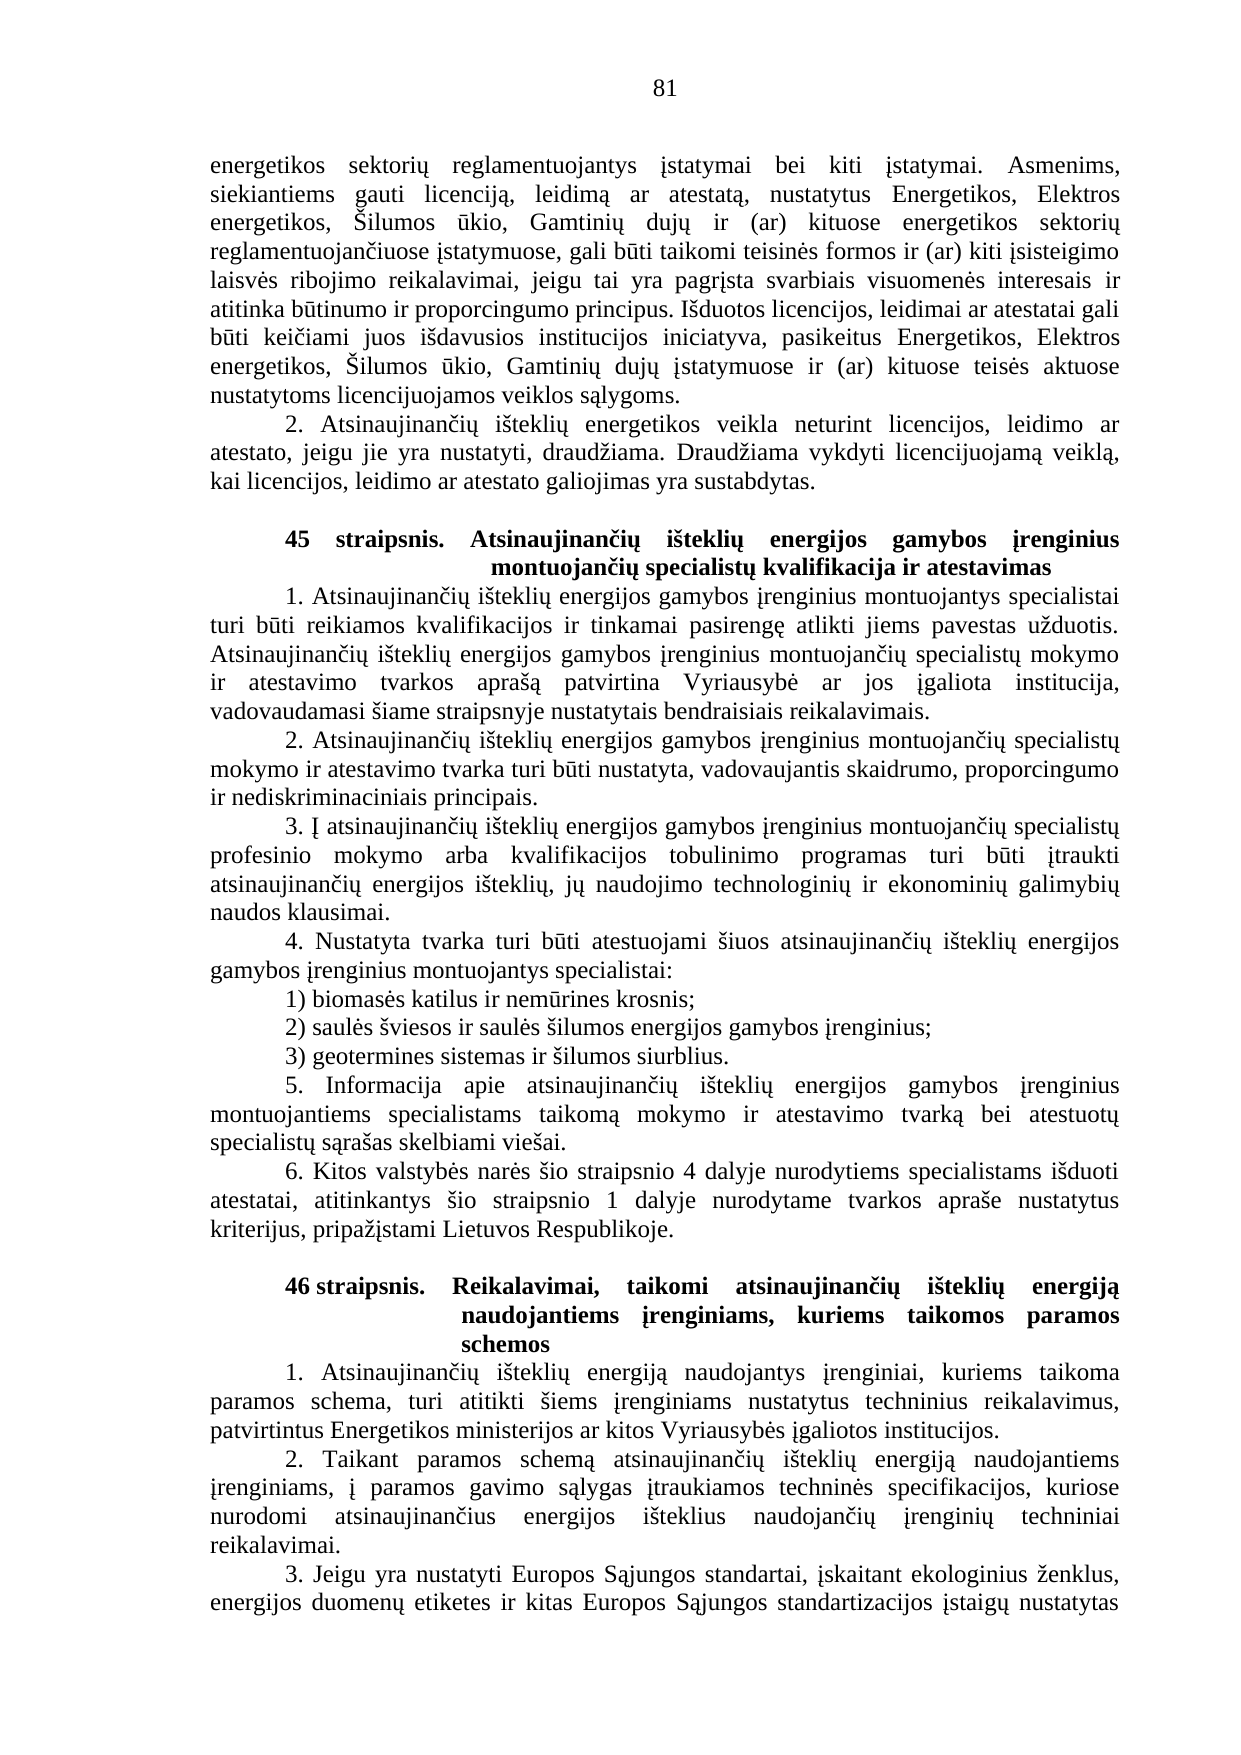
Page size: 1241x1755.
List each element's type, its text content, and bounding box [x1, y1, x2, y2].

text 46 straipsnis. Reikalavimai, taikomi atsinaujinančių išteklių energiją naudojantiems įrenginiams, kuriems taikomos paramos schemos [285, 1271, 1120, 1357]
text 2. Atsinaujinančių išteklių energijos gamybos įrenginius montuojančių specialistų mokymo ir atestavimo tvarka turi būti nustatyta, vadovaujantis skaidrumo, proporcingumo ir nediskriminaciniais principais. [210, 725, 1120, 811]
text 2) saulės šviesos ir saulės šilumos energijos gamybos įrenginius; [210, 1012, 1120, 1041]
text 3) geotermines sistemas ir šilumos siurblius. [210, 1041, 1120, 1070]
text 3. Į atsinaujinančių išteklių energijos gamybos įrenginius montuojančių specialistų profesinio mokymo arba kvalifikacijos tobulinimo programas turi būti įtraukti atsinaujinančių energijos išteklių, jų naudojimo technologinių ir ekonominių galimybių naudos klausimai. [210, 811, 1120, 926]
text 1) biomasės katilus ir nemūrines krosnis; [210, 984, 1120, 1012]
text energetikos sektorių reglamentuojantys įstatymai bei kiti įstatymai. Asmenims, siekiantiems gauti licenciją, leidimą ar atestatą, nustatytus Energetikos, Elektros energetikos, Šilumos ūkio, Gamtinių dujų ir (ar) kituose energetikos sektorių reglamentuojančiuose įstatymuose, gali būti taikomi teisinės formos ir (ar) kiti įsisteigimo laisvės ribojimo reikalavimai, jeigu tai yra pagrįsta svarbiais visuomenės interesais ir atitinka būtinumo ir proporcingumo principus. Išduotos licencijos, leidimai ar atestatai gali būti keičiami juos išdavusios institucijos iniciatyva, pasikeitus Energetikos, Elektros energetikos, Šilumos ūkio, Gamtinių dujų įstatymuose ir (ar) kituose teisės aktuose nustatytoms licencijuojamos veiklos sąlygoms. [210, 150, 1120, 409]
text 1. Atsinaujinančių išteklių energiją naudojantys įrenginiai, kuriems taikoma paramos schema, turi atitikti šiems įrenginiams nustatytus techninius reikalavimus, patvirtintus Energetikos ministerijos ar kitos Vyriausybės įgaliotos institucijos. [210, 1357, 1120, 1444]
text 2. Atsinaujinančių išteklių energetikos veikla neturint licencijos, leidimo ar atestato, jeigu jie yra nustatyti, draudžiama. Draudžiama vykdyti licencijuojamą veiklą, kai licencijos, leidimo ar atestato galiojimas yra sustabdytas. [210, 409, 1120, 495]
text 3. Jeigu yra nustatyti Europos Sąjungos standartai, įskaitant ekologinius ženklus, energijos duomenų etiketes ir kitas Europos Sąjungos standartizacijos įstaigų nustatytas [210, 1559, 1120, 1616]
text 2. Taikant paramos schemą atsinaujinančių išteklių energiją naudojantiems įrenginiams, į paramos gavimo sąlygas įtraukiamos techninės specifikacijos, kuriose nurodomi atsinaujinančius energijos išteklius naudojančių įrenginių techniniai reikalavimai. [210, 1444, 1120, 1559]
text 1. Atsinaujinančių išteklių energijos gamybos įrenginius montuojantys specialistai turi būti reikiamos kvalifikacijos ir tinkamai pasirengę atlikti jiems pavestas užduotis. Atsinaujinančių išteklių energijos gamybos įrenginius montuojančių specialistų mokymo ir atestavimo tvarkos aprašą patvirtina Vyriausybė ar jos įgaliota institucija, vadovaudamasi šiame straipsnyje nustatytais bendraisiais reikalavimais. [210, 581, 1120, 725]
text 6. Kitos valstybės narės šio straipsnio 4 dalyje nurodytiems specialistams išduoti atestatai, atitinkantys šio straipsnio 1 dalyje nurodytame tvarkos apraše nustatytus kriterijus, pripažįstami Lietuvos Respublikoje. [210, 1156, 1120, 1242]
text 45 straipsnis. Atsinaujinančių išteklių energijos gamybos įrenginius montuojančių specialistų kvalifikacija ir atestavimas [285, 524, 1120, 581]
text 5. Informacija apie atsinaujinančių išteklių energijos gamybos įrenginius montuojantiems specialistams taikomą mokymo ir atestavimo tvarką bei atestuotų specialistų sąrašas skelbiami viešai. [210, 1070, 1120, 1156]
text 4. Nustatyta tvarka turi būti atestuojami šiuos atsinaujinančių išteklių energijos gamybos įrenginius montuojantys specialistai: [210, 926, 1120, 984]
